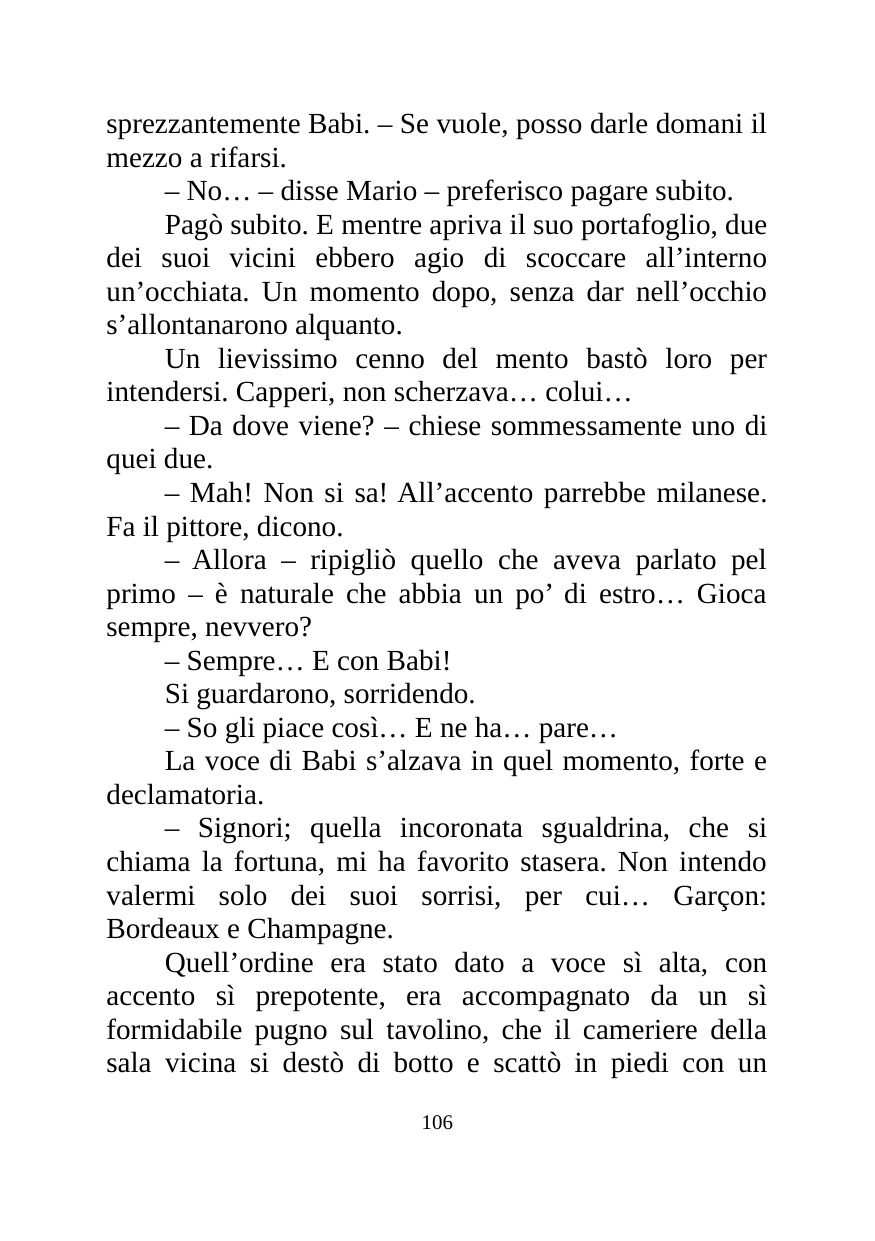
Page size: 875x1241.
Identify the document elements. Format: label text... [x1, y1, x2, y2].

text sprezzantemente Babi. – Se vuole, posso darle domani il mezzo a rifarsi. [106, 106, 768, 173]
text – Da dove viene? – chiese sommessamente uno di quei due. [106, 408, 768, 475]
text La voce di Babi s’alzava in quel momento, forte e declamatoria. [106, 743, 768, 811]
text – Allora – ripigliò quello che aveva parlato pel primo – è naturale che abbia un po’ di estro… Gioca sempre, nevvero? [106, 542, 768, 643]
text – No… – disse Mario – preferisco pagare subito. [106, 173, 768, 207]
text – Mah! Non si sa! All’accento parrebbe milanese. Fa il pittore, dicono. [106, 475, 768, 542]
text – Signori; quella incoronata sgualdrina, che si chiama la fortuna, mi ha favorito stasera. Non intendo valermi solo dei suoi sorrisi, per cui… Garçon: Bordeaux e Champagne. [106, 811, 768, 945]
text Si guardarono, sorridendo. [106, 676, 768, 710]
text Quell’ordine era stato dato a voce sì alta, con accento sì prepotente, era accompagnato da un sì formidabile pugno sul tavolino, che il cameriere della sala vicina si destò di botto e scattò in piedi con un [106, 945, 768, 1079]
text Un lievissimo cenno del mento bastò loro per intendersi. Capperi, non scherzava… colui… [106, 341, 768, 408]
text – So gli piace così… E ne ha… pare… [106, 710, 768, 743]
text – Sempre… E con Babi! [106, 643, 768, 676]
text Pagò subito. E mentre apriva il suo portafoglio, due dei suoi vicini ebbero agio di scoccare all’interno un’occhiata. Un momento dopo, senza dar nell’occhio s’allontanarono alquanto. [106, 207, 768, 341]
